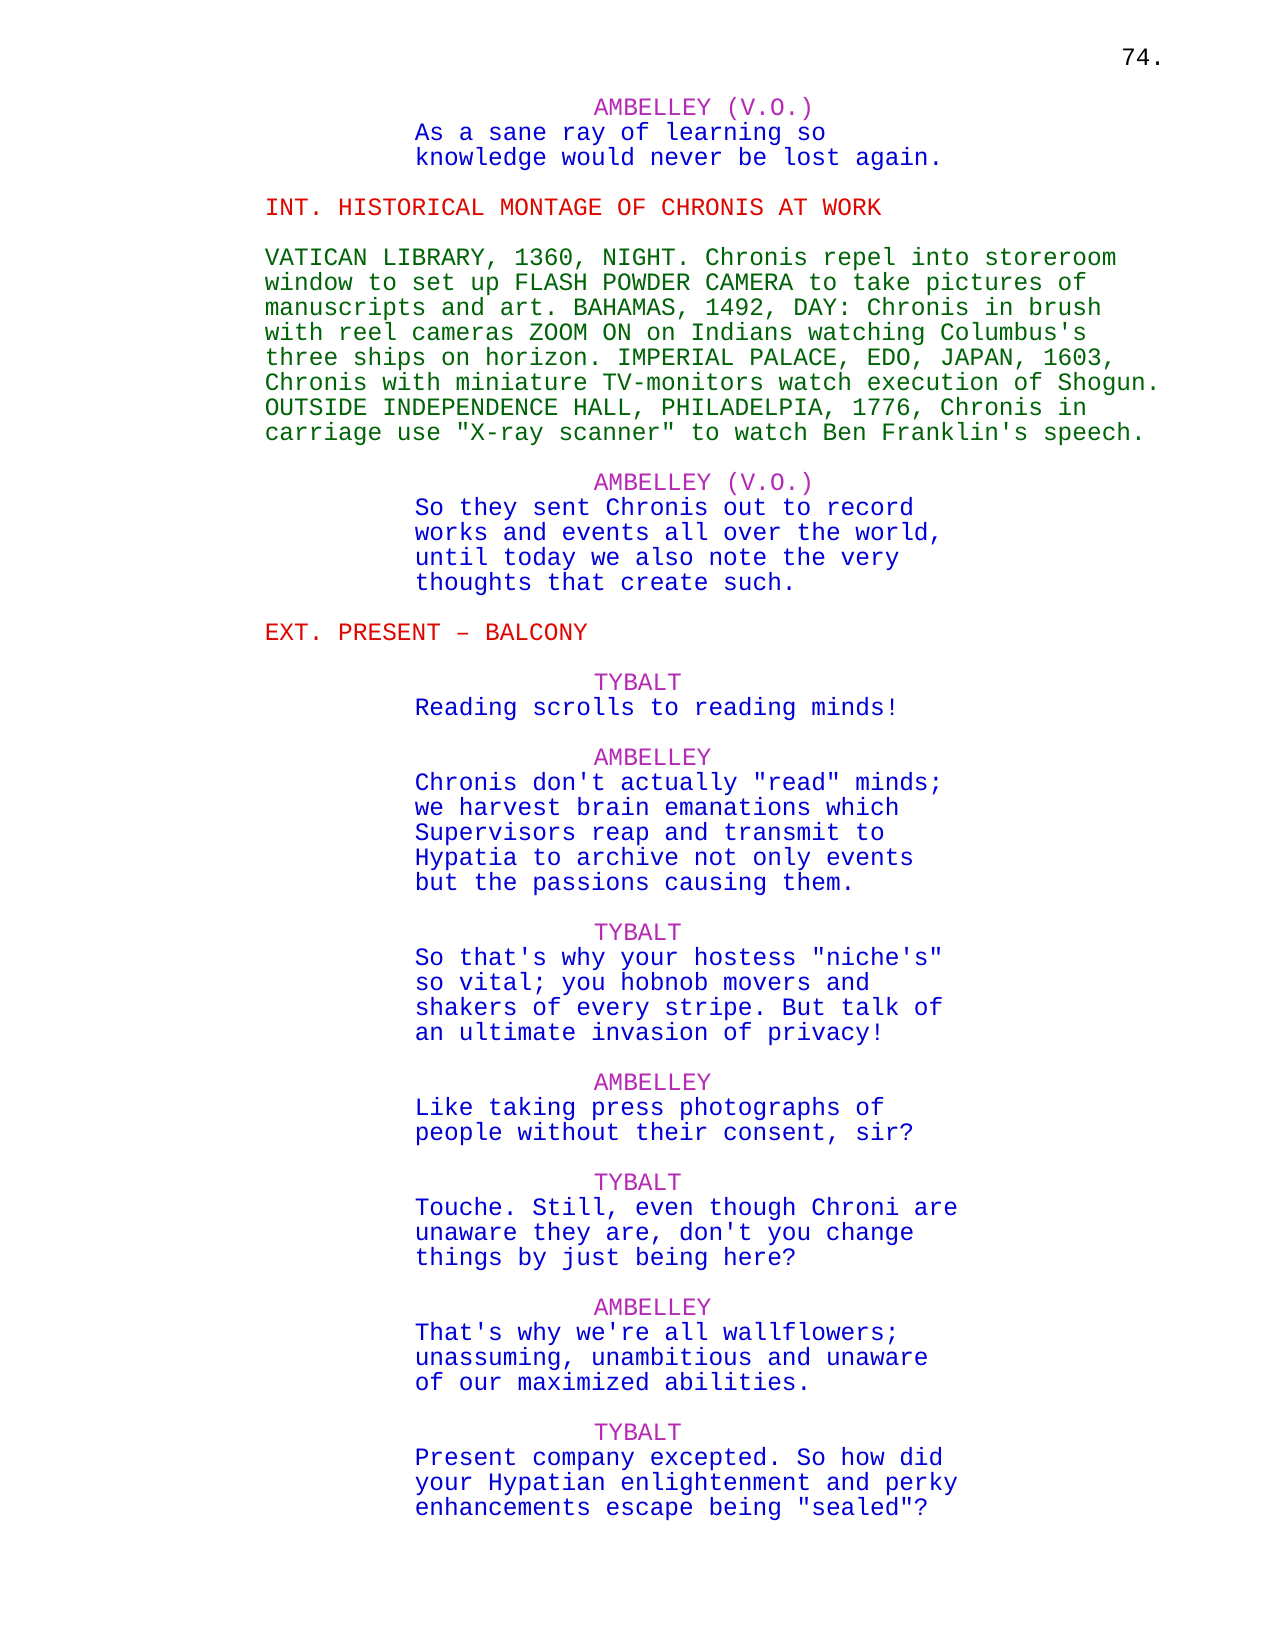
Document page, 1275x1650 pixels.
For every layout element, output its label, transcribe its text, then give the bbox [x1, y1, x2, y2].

text Touche. Still, even though Chroni are unaware they are, don't you change things by just being here? [414, 1195, 967, 1270]
text As a sane ray of learning so knowledge would never be lost again. [414, 120, 967, 170]
text AMBELLEY (V.O.) [594, 470, 1163, 495]
text AMBELLEY [594, 745, 1163, 770]
text VATICAN LIBRARY, 1360, NIGHT. Chronis repel into storeroom window to set up FLASH POWDER CAMERA to take pictures of manuscripts and art. BAHAMAS, 1492, DAY: Chronis in brush with reel cameras ZOOM ON on Indians watching Columbus's three ships on horizon. IMPERIAL PALACE, EDO, JAPAN, 1603, Chronis with miniature TV-monitors watch execution of Shogun. OUTSIDE INDEPENDENCE HALL, PHILADELPIA, 1776, Chronis in carriage use "X-ray scanner" to watch Ben Franklin's speech. [264, 245, 1167, 445]
subtitle EXT. PRESENT – BALCONY [264, 620, 1202, 645]
text AMBELLEY (V.O.) [594, 95, 1163, 120]
text Chronis don't actually "read" minds; we harvest brain emanations which Supervisors reap and transmit to Hypatia to archive not only events but the passions causing them. [414, 770, 967, 895]
text TYBALT [594, 670, 1163, 695]
text TYBALT [594, 920, 1163, 945]
text Like taking press photographs of people without their consent, sir? [414, 1095, 967, 1145]
text AMBELLEY [594, 1070, 1163, 1095]
text Reading scrolls to reading minds! [414, 695, 967, 720]
text So that's why your hostess "niche's" so vital; you hobnob movers and shakers of every stripe. But talk of an ultimate invasion of privacy! [414, 945, 967, 1045]
text TYBALT [594, 1420, 1163, 1445]
subtitle INT. HISTORICAL MONTAGE OF CHRONIS AT WORK [264, 195, 1202, 220]
text TYBALT [594, 1170, 1163, 1195]
text Present company excepted. So how did your Hypatian enlightenment and perky enhancements escape being "sealed"? [414, 1445, 967, 1520]
text That's why we're all wallflowers; unassuming, unambitious and unaware of our maximized abilities. [414, 1320, 967, 1395]
text So they sent Chronis out to record works and events all over the world, until today we also note the very thoughts that create such. [414, 495, 967, 595]
text AMBELLEY [594, 1295, 1163, 1320]
